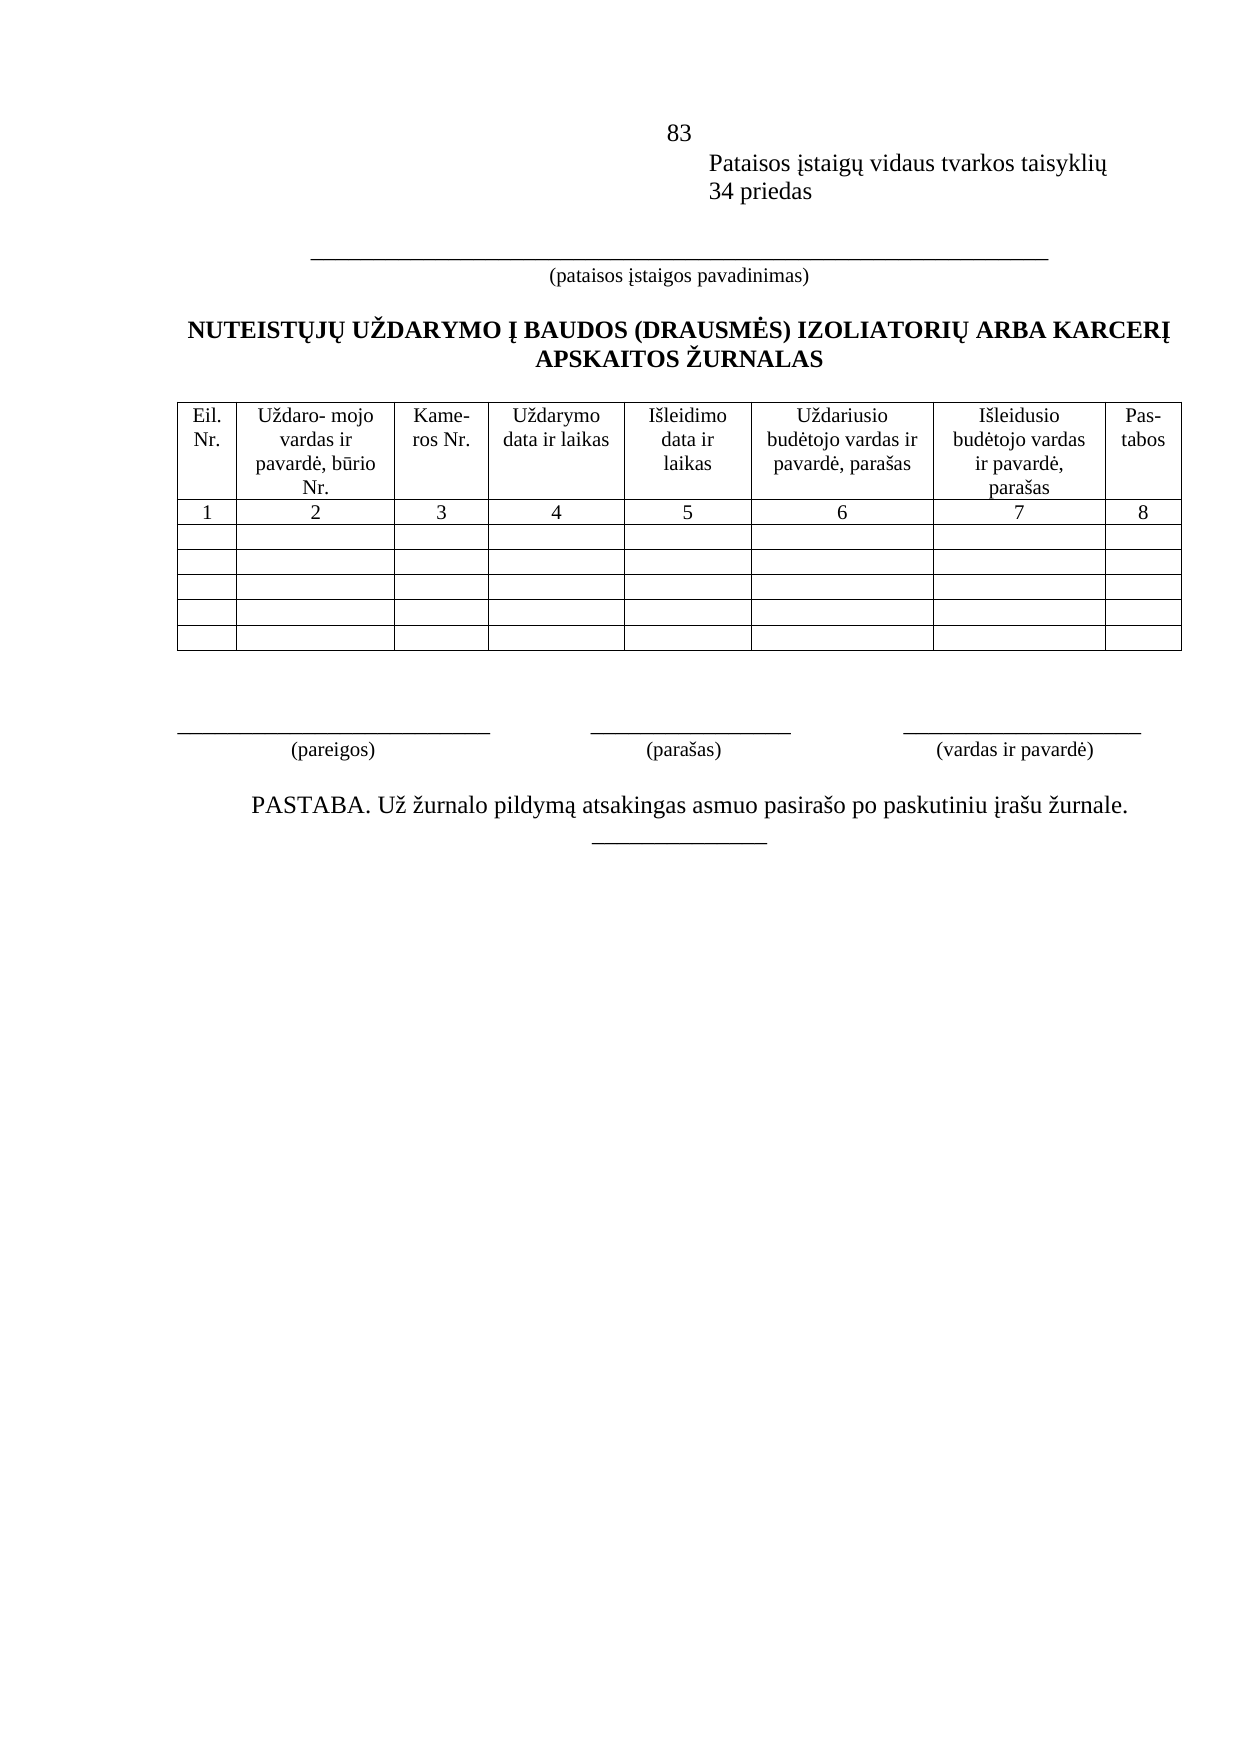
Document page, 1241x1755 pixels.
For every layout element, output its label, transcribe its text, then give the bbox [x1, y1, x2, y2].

text 34 priedas [177, 176, 1181, 205]
table_cell [1106, 600, 1181, 624]
table_cell [625, 600, 751, 624]
text ______________ [177, 818, 1181, 847]
table_cell [489, 525, 624, 549]
text NUTEISTŲJŲ UŽDARYMO Į BAUDOS (DRAUSMĖS) IZOLIATORIŲ ARBA KARCERĮ APSKAITOS ŽURNALAS [177, 315, 1181, 373]
table_cell 4 [489, 500, 624, 524]
table_cell [752, 626, 933, 649]
table_cell 1 [178, 500, 236, 524]
table_cell 5 [625, 500, 751, 524]
table_cell [395, 525, 488, 549]
table_cell [237, 626, 394, 649]
table_header Išleidusio budėtojo vardas ir pavardė, parašas [934, 403, 1105, 499]
table_cell 6 [752, 500, 933, 524]
table_cell [395, 575, 488, 599]
table_cell [237, 525, 394, 549]
table_cell 8 [1106, 500, 1181, 524]
table_cell [395, 600, 488, 624]
table_cell [1106, 626, 1181, 649]
table_cell [752, 575, 933, 599]
table_cell [1106, 525, 1181, 549]
table_header Eil. Nr. [178, 403, 236, 499]
table_cell [934, 575, 1105, 599]
table_header Pas- tabos [1106, 403, 1181, 499]
table_cell [625, 626, 751, 649]
table_cell [625, 550, 751, 574]
table_cell [395, 626, 488, 649]
table_cell [395, 550, 488, 574]
table_cell 2 [237, 500, 394, 524]
table_cell [625, 525, 751, 549]
table_cell [178, 525, 236, 549]
text (pataisos įstaigos pavadinimas) [177, 263, 1181, 287]
table_cell [934, 626, 1105, 649]
table_cell 7 [934, 500, 1105, 524]
table_cell [489, 575, 624, 599]
table_cell [489, 626, 624, 649]
table_cell [237, 550, 394, 574]
table_cell [934, 525, 1105, 549]
table_cell [934, 600, 1105, 624]
table_header Uždarymo data ir laikas [489, 403, 624, 499]
table_cell [178, 575, 236, 599]
table_cell [237, 600, 394, 624]
table_cell [178, 600, 236, 624]
table_cell [752, 550, 933, 574]
table_header Išleidimo data ir laikas [625, 403, 751, 499]
table_cell [489, 600, 624, 624]
table_cell [178, 550, 236, 574]
text Pataisos įstaigų vidaus tvarkos taisyklių [709, 148, 1181, 176]
text _________________________ ________________ ___________________ [177, 708, 1181, 737]
table_cell [237, 575, 394, 599]
text (pareigos) (parašas) (vardas ir pavardė) [177, 737, 1181, 761]
table_cell [752, 600, 933, 624]
table_cell [489, 550, 624, 574]
table_cell [1106, 550, 1181, 574]
table_cell [934, 550, 1105, 574]
table_cell [752, 525, 933, 549]
table_header Uždariusio budėtojo vardas ir pavardė, parašas [752, 403, 933, 499]
table_cell [625, 575, 751, 599]
text PASTABA. Už žurnalo pildymą atsakingas asmuo pasirašo po paskutiniu įrašu žurnale. [177, 790, 1181, 818]
table_cell [178, 626, 236, 649]
table_header Uždaro- mojo vardas ir pavardė, būrio Nr. [237, 403, 394, 499]
table_cell [1106, 575, 1181, 599]
table_header Kame- ros Nr. [395, 403, 488, 499]
text ___________________________________________________________ [177, 234, 1181, 263]
table_cell 3 [395, 500, 488, 524]
